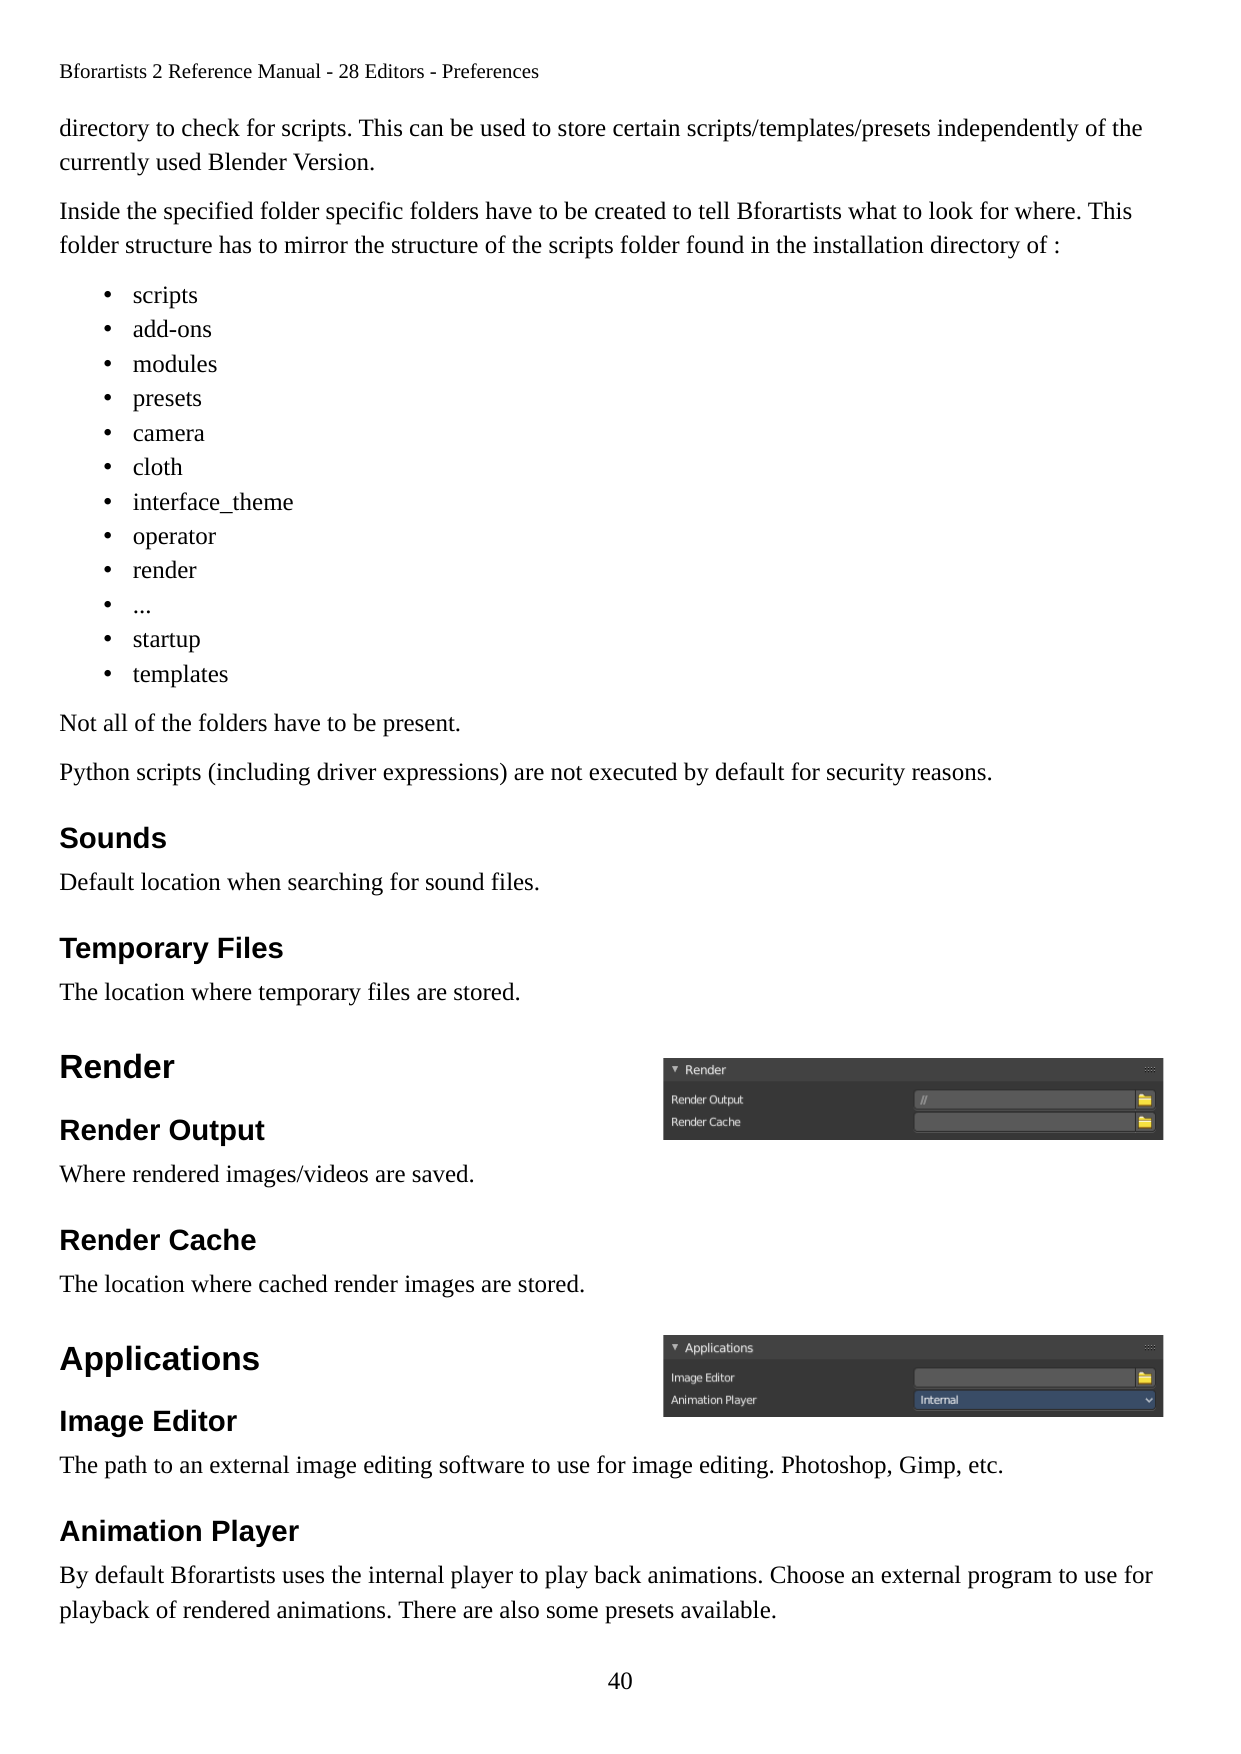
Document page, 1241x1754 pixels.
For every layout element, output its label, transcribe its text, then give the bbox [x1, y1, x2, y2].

subtitle Render Cache [59, 1222, 1181, 1256]
subtitle Temporary Files [59, 931, 1181, 964]
text The location where cached render images are stored. [59, 1269, 1181, 1297]
list add-ons [103, 314, 1181, 343]
list operator [103, 521, 1181, 550]
list render [103, 556, 1181, 584]
text Not all of the folders have to be present. [59, 708, 1181, 737]
subtitle [1164, 1338, 1181, 1377]
text Inside the specified folder specific folders have to be created to tell Bforartists what to look for where. This folder structure has to mirror the structure of the scripts folder found in the installation directory of : [59, 196, 1181, 259]
text By default Bforartists uses the internal player to play back animations. Choose an external program to use for playback of rendered animations. There are also some presets available. [59, 1560, 1181, 1624]
list presets [103, 383, 1181, 412]
list camera [103, 418, 1181, 446]
text Python scripts (including driver expressions) are not executed by default for security reasons. [59, 757, 1181, 786]
picture [663, 1335, 1164, 1417]
text Default location when searching for sound files. [59, 867, 1181, 896]
list cloth [103, 452, 1181, 481]
text The location where temporary files are stored. [59, 977, 1181, 1006]
subtitle Render Output [59, 1112, 1181, 1146]
subtitle Applications [59, 1338, 663, 1377]
subtitle Animation Player [59, 1514, 1181, 1548]
list templates [103, 659, 1181, 688]
list scripts [103, 280, 1181, 308]
list ... [103, 590, 1181, 619]
text The path to an external image editing software to use for image editing. Photoshop, Gimp, etc. [59, 1451, 1181, 1479]
subtitle Image Editor [59, 1404, 1181, 1438]
list startup [103, 624, 1181, 653]
text directory to check for scripts. This can be used to store certain scripts/templates/presets independently of the currently used Blender Version. [59, 113, 1181, 176]
subtitle Render [59, 1047, 1181, 1085]
text Where rendered images/videos are saved. [59, 1159, 1181, 1187]
subtitle Sounds [59, 821, 1181, 854]
list interface_theme [103, 487, 1181, 515]
picture [663, 1058, 1164, 1140]
list modules [103, 349, 1181, 377]
